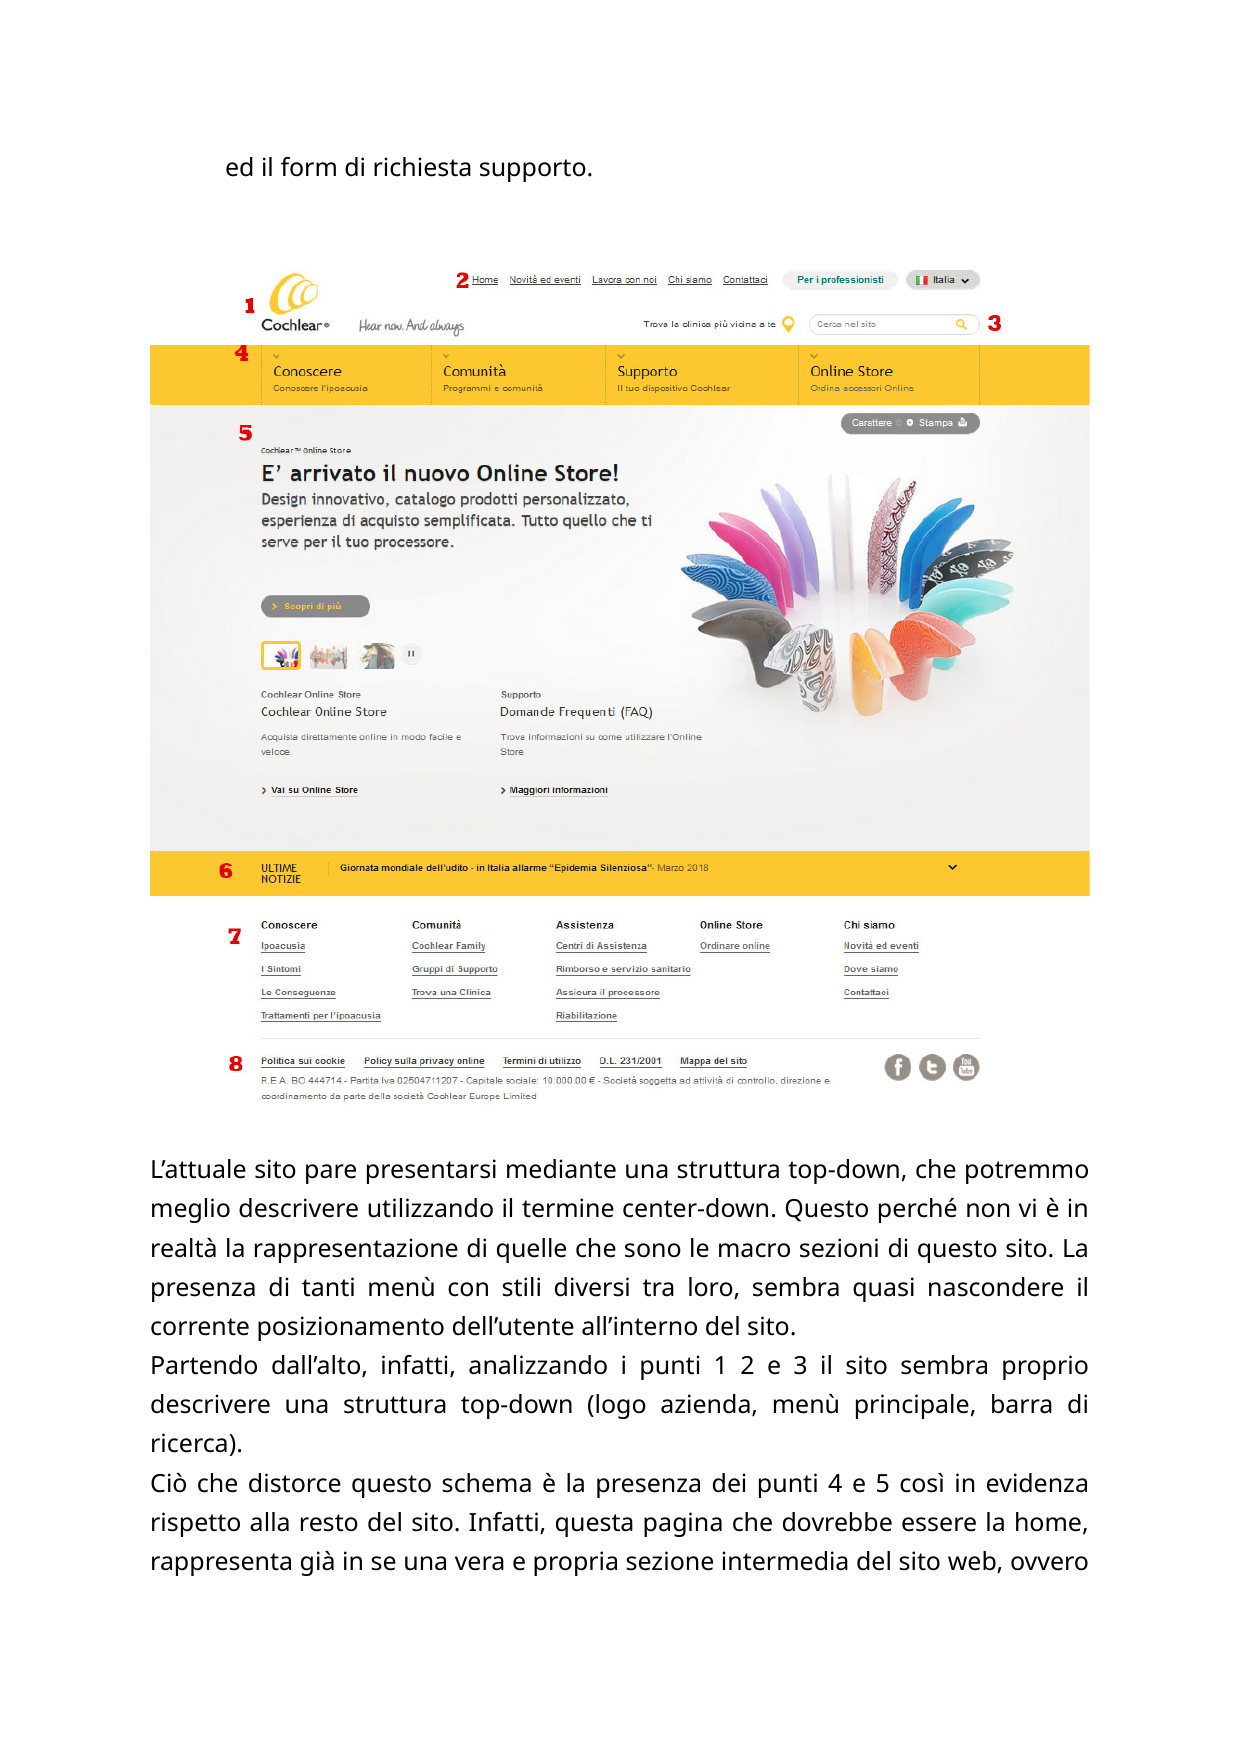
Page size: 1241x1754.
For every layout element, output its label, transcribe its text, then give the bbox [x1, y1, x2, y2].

text L’attuale sito pare presentarsi mediante una struttura top-down, che potremmo meglio descrivere utilizzando il termine center-down. Questo perché non vi è in realtà la rappresentazione di quelle che sono le macro sezioni di questo sito. La presenza di tanti menù con stili diversi tra loro, sembra quasi nascondere il corrente posizionamento dell’utente all’interno del sito. [150, 1152, 1090, 1343]
text Partendo dall’alto, infatti, analizzando i punti 1 2 e 3 il sito sembra proprio descrivere una struttura top-down (logo azienda, menù principale, barra di ricerca). [150, 1348, 1090, 1460]
text Ciò che distorce questo schema è la presenza dei punti 4 e 5 così in evidenza rispetto alla resto del sito. Infatti, questa pagina che dovrebbe essere la home, rappresenta già in se una vera e propria sezione intermedia del sito web, ovvero [150, 1465, 1090, 1578]
picture [150, 261, 1090, 1109]
text ed il form di richiesta supporto. [225, 150, 1090, 184]
